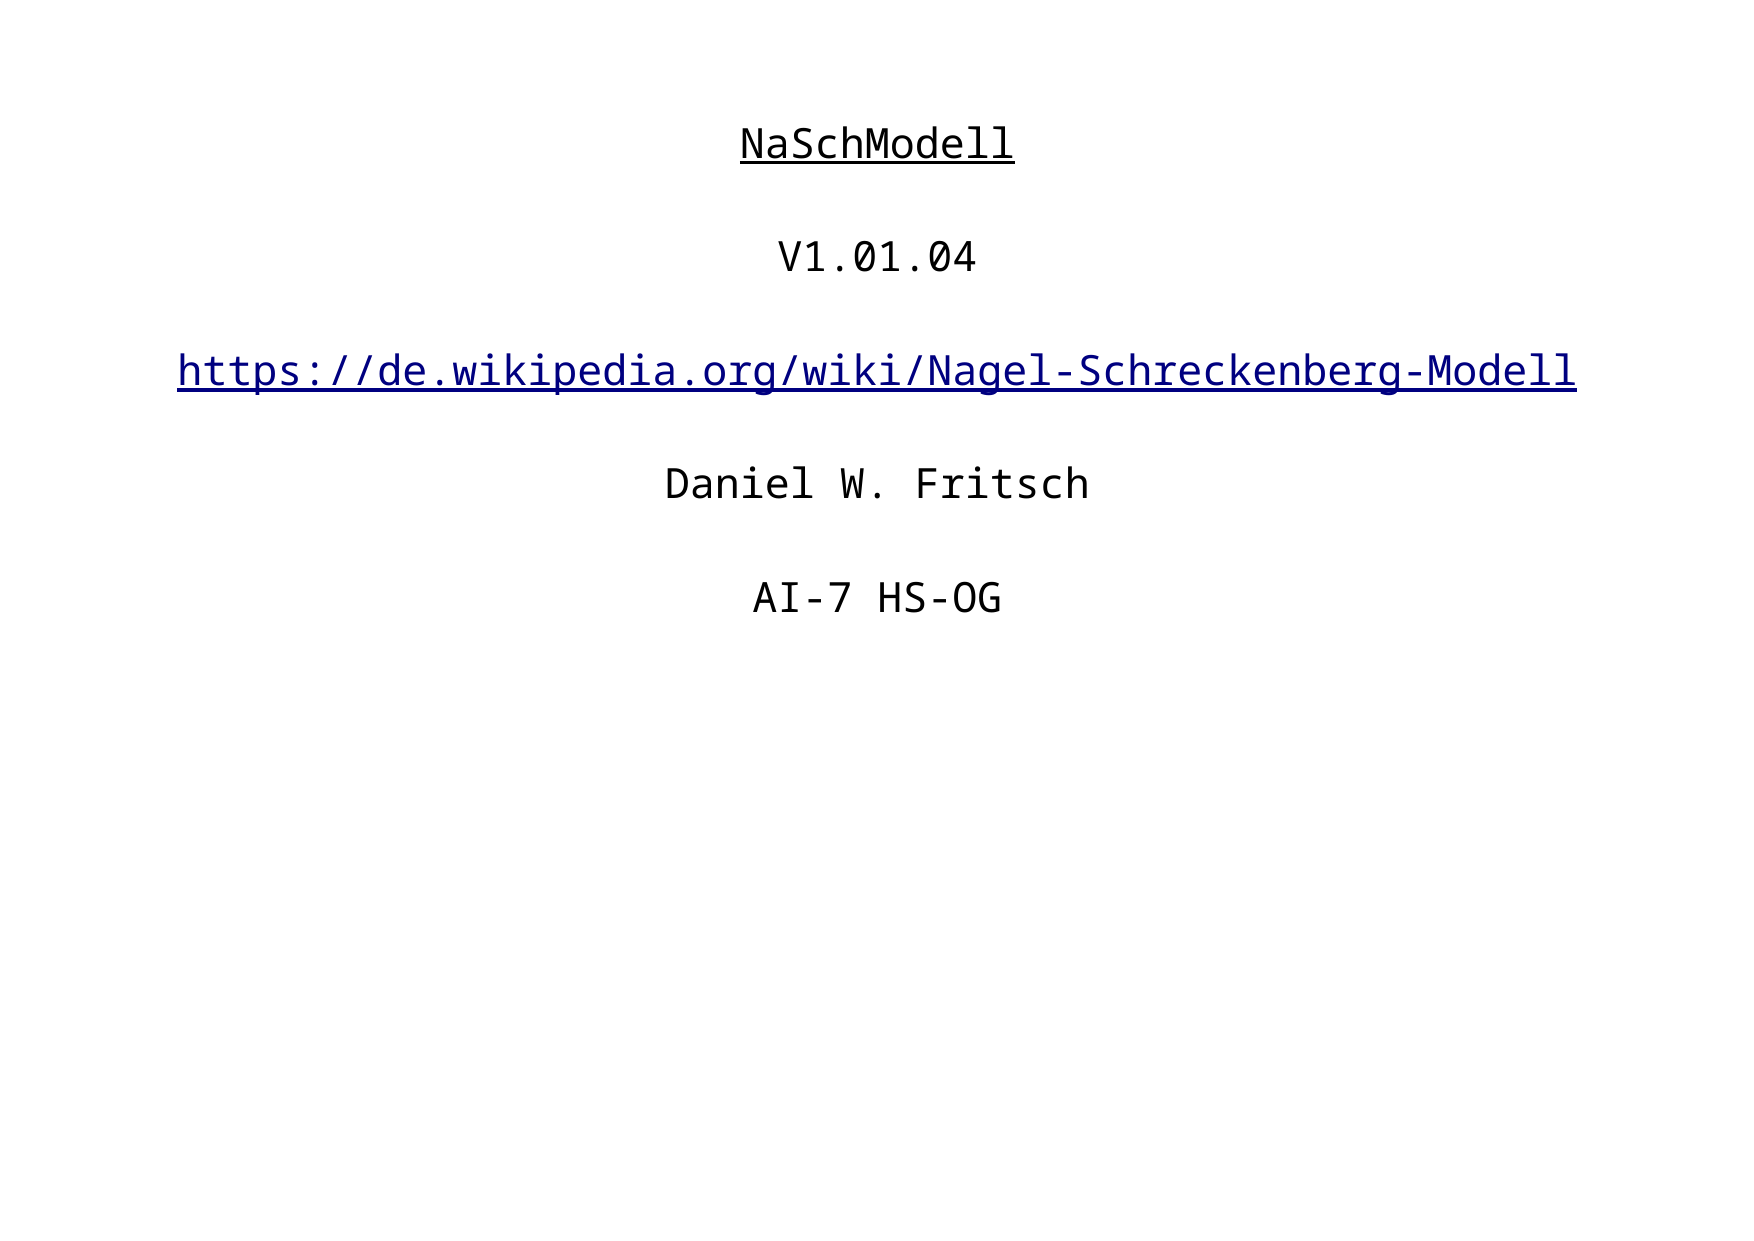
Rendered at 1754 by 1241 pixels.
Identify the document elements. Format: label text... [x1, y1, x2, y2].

text Daniel W. Fritsch [0, 454, 1754, 511]
text NaSchModell [0, 113, 1754, 170]
text V1.01.04 [0, 227, 1754, 284]
text https://de.wikipedia.org/wiki/Nagel-Schreckenberg-Modell [0, 341, 1754, 397]
text AI-7 HS-OG [0, 568, 1754, 624]
